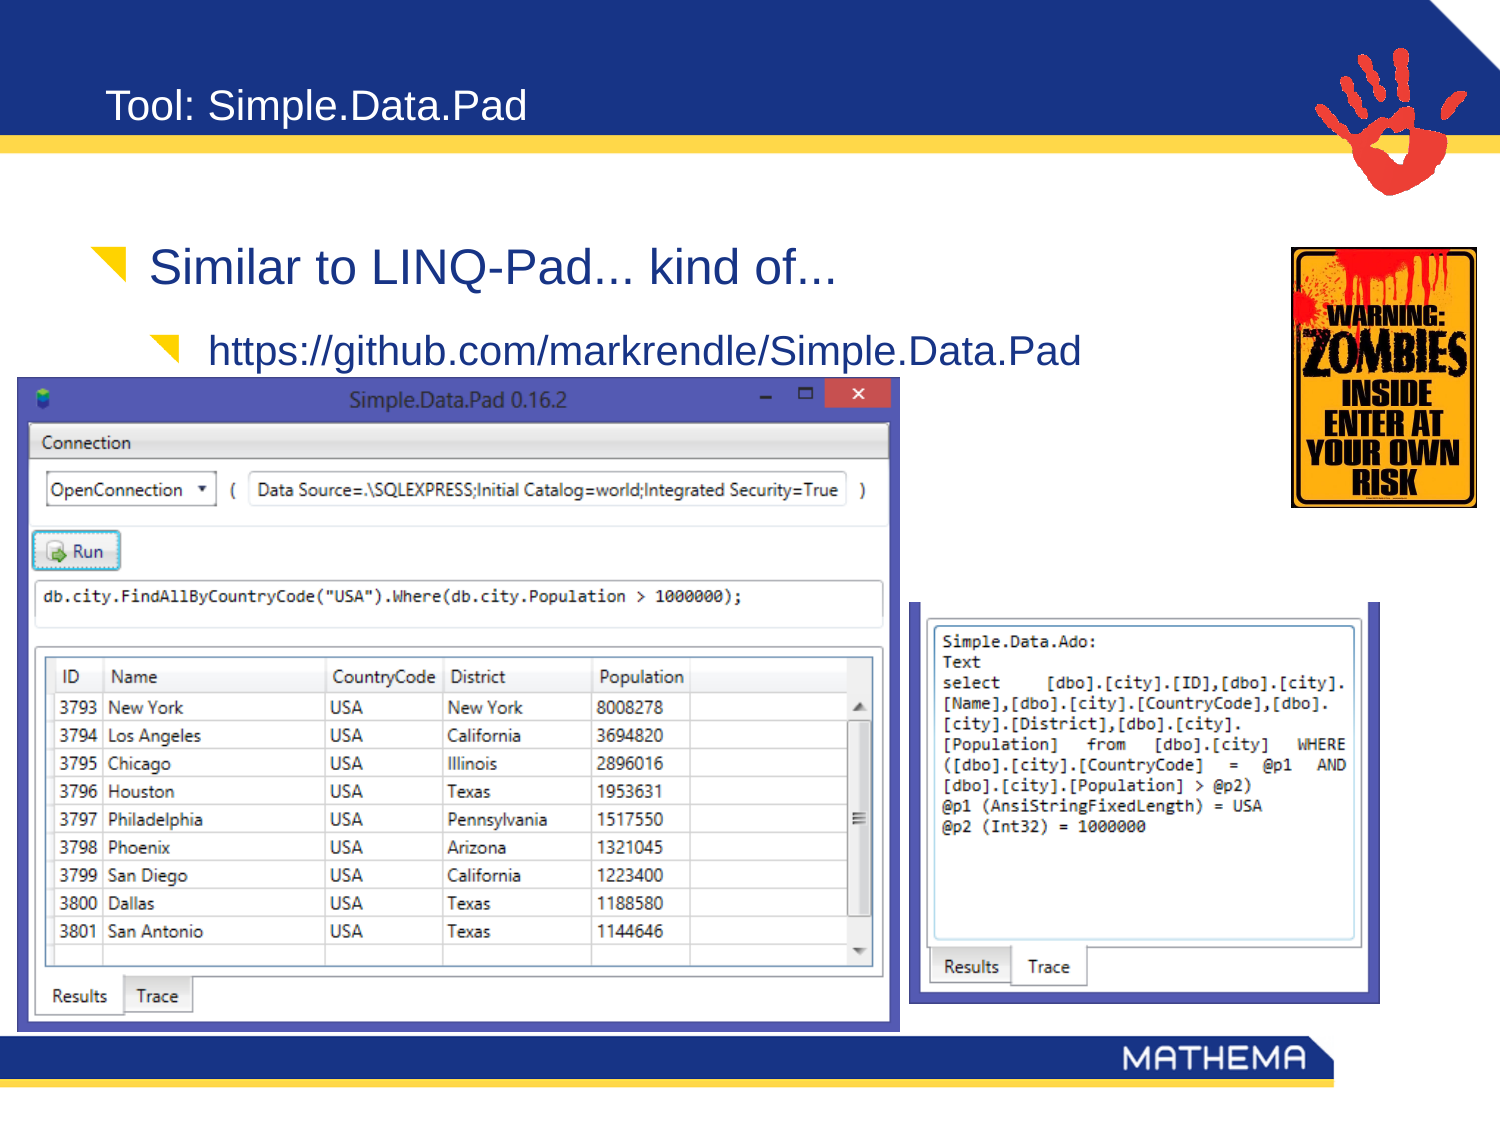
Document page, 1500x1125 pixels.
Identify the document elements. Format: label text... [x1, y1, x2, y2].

picture [0, 0, 1500, 1125]
list Similar to LINQ-Pad... kind of... https://github.com/markrendle/Simple.Data.Pad [75, 227, 1426, 970]
title Tool: Simple.Data.Pad [75, 9, 1426, 198]
